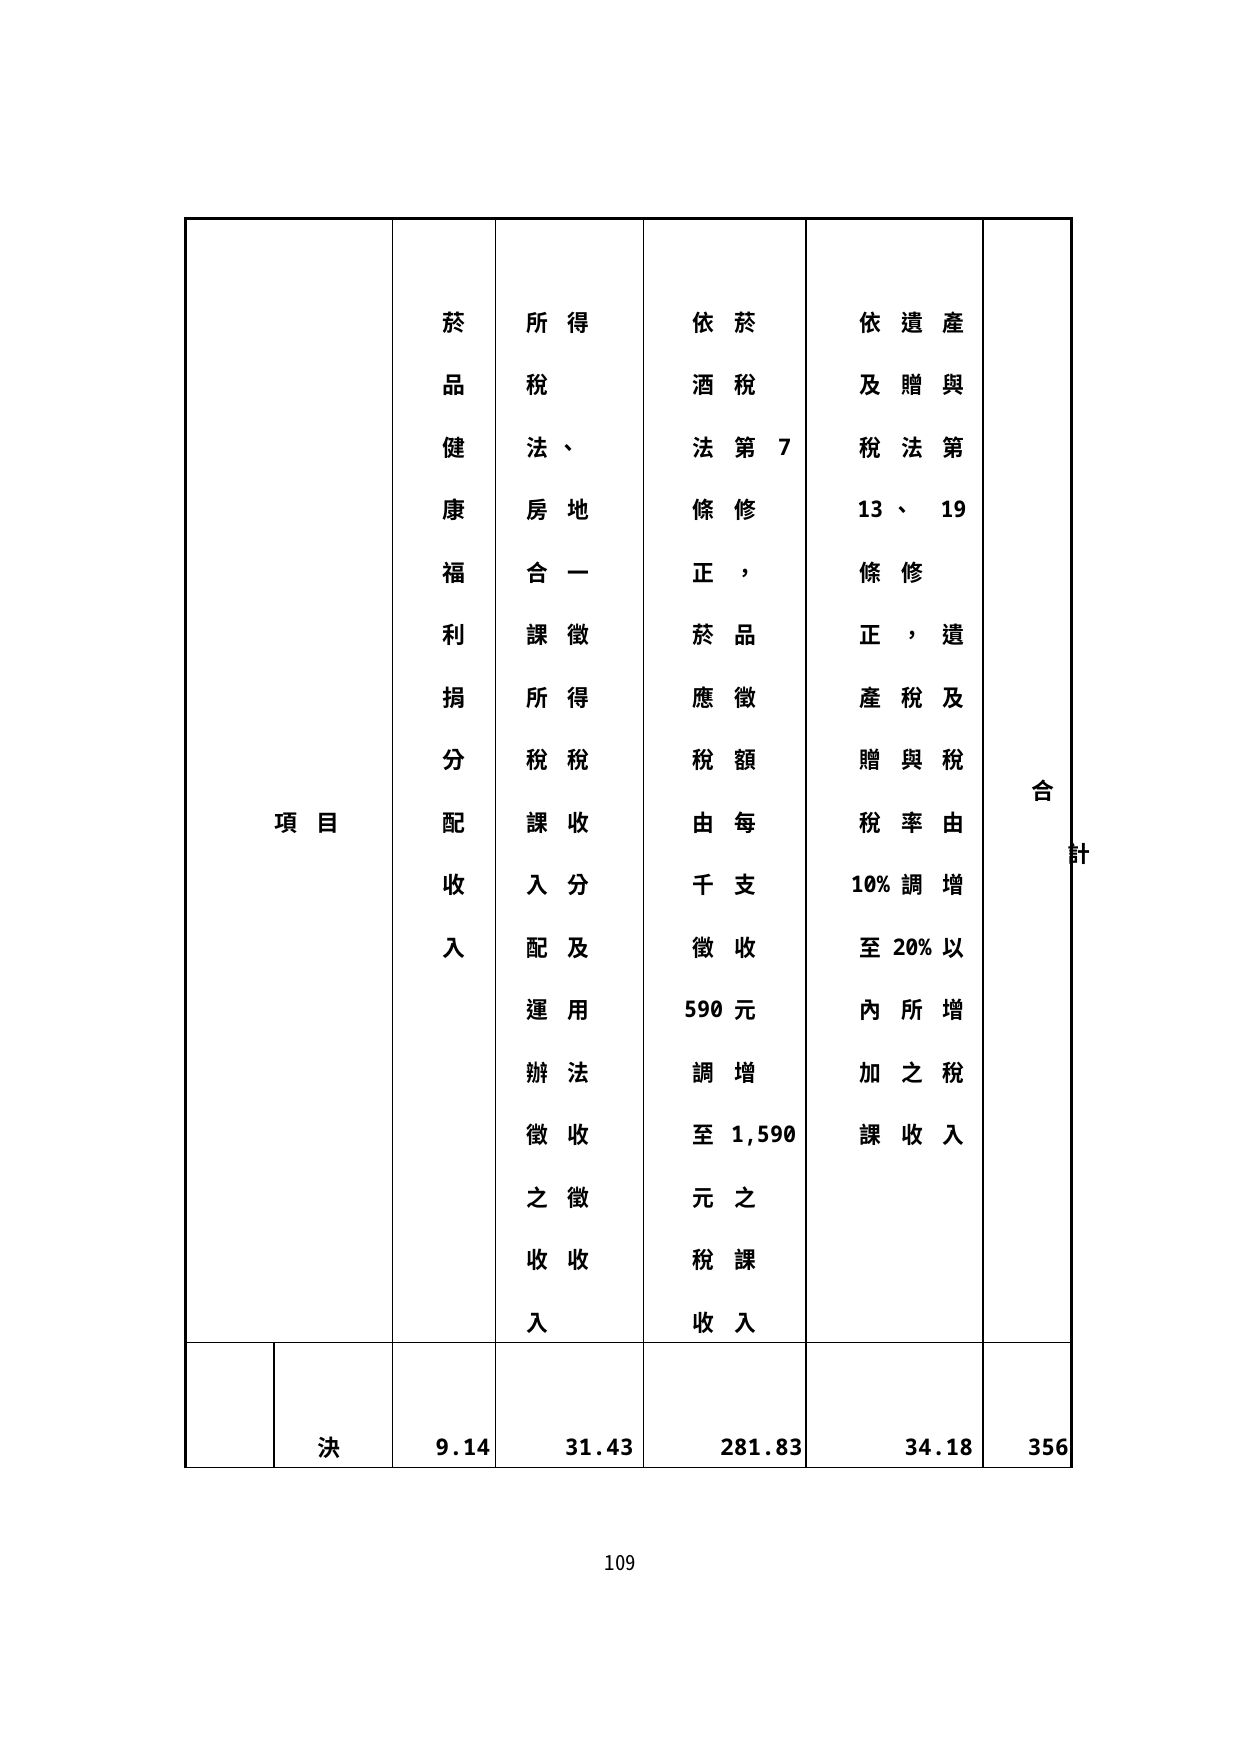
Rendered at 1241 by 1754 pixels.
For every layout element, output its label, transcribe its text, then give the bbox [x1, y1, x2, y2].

table_header 菸品健康福利捐分配收入 [393, 220, 495, 1342]
table_header 所得稅法、房地合一課徵所得稅稅課收入分配及運用辦法徵收之徵收收入 [496, 220, 643, 1342]
table_header 依菸酒稅法第7條修正，菸品應徵稅額由每千支徵收590元調增至1,590元之稅課收入 [644, 220, 805, 1342]
table_header 合計 [984, 220, 1070, 1342]
table_cell 107年度 [187, 1343, 273, 1467]
table_cell 31.43 [496, 1343, 643, 1467]
table_header 項目 [187, 220, 392, 1342]
table_cell 356 [984, 1343, 1070, 1467]
table_cell 281.83 [644, 1343, 805, 1467]
table_cell 9.14 [393, 1343, 495, 1467]
table_cell 34.18 [807, 1343, 982, 1467]
table_cell 決 [275, 1343, 392, 1467]
table_header 依遺產及贈與稅法第13、19條修正，遺產稅及贈與稅稅率由10%調增至20%以內所增加之稅課收入 [807, 220, 982, 1342]
